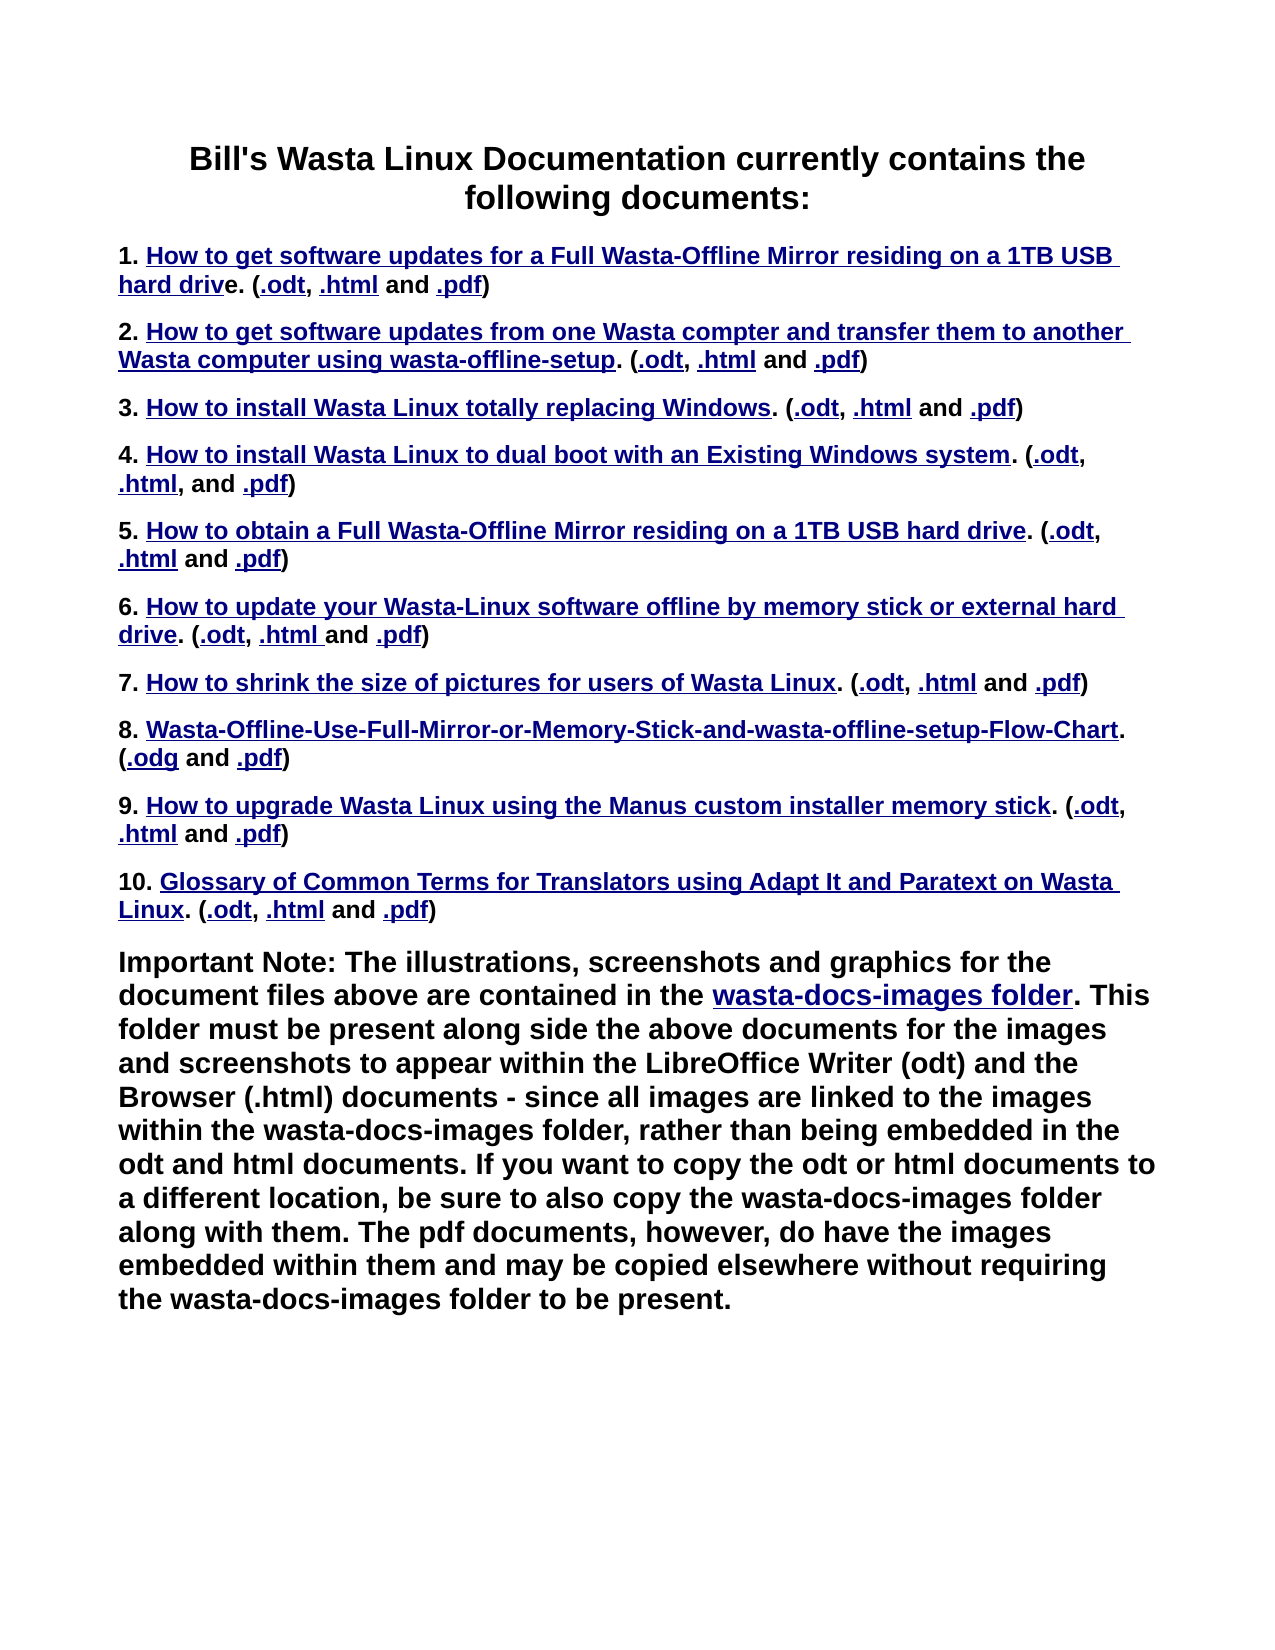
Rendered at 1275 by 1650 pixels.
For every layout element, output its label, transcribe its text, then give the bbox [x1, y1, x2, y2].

subtitle 5. How to obtain a Full Wasta-Offline Mirror residing on a 1TB USB hard drive. (.odt, .html and .pdf) [118, 516, 1157, 573]
subtitle 7. How to shrink the size of pictures for users of Wasta Linux. (.odt, .html and .pdf) [118, 668, 1157, 696]
subtitle 10. Glossary of Common Terms for Translators using Adapt It and Paratext on Wasta Linux. (.odt, .html and .pdf) [118, 867, 1157, 924]
subtitle 8. Wasta-Offline-Use-Full-Mirror-or-Memory-Stick-and-wasta-offline-setup-Flow-Chart. (.odg and .pdf) [118, 715, 1157, 772]
subtitle 2. How to get software updates from one Wasta compter and transfer them to another Wasta computer using wasta-offline-setup. (.odt, .html and .pdf) [118, 317, 1157, 374]
subtitle 1. How to get software updates for a Full Wasta-Offline Mirror residing on a 1TB USB hard drive. (.odt, .html and .pdf) [118, 241, 1157, 298]
subtitle Bill's Wasta Linux Documentation currently contains the following documents: [118, 139, 1157, 216]
subtitle 9. How to upgrade Wasta Linux using the Manus custom installer memory stick. (.odt, .html and .pdf) [118, 791, 1157, 848]
subtitle 6. How to update your Wasta-Linux software offline by memory stick or external hard drive. (.odt, .html and .pdf) [118, 592, 1157, 649]
subtitle 3. How to install Wasta Linux totally replacing Windows. (.odt, .html and .pdf) [118, 393, 1157, 421]
subtitle Important Note: The illustrations, screenshots and graphics for the document files above are contained in the wasta-docs-images folder. This folder must be present along side the above documents for the images and screenshots to appear within the LibreOffice Writer (odt) and the Browser (.html) documents - since all images are linked to the images within the wasta-docs-images folder, rather than being embedded in the odt and html documents. If you want to copy the odt or html documents to a different location, be sure to also copy the wasta-docs-images folder along with them. The pdf documents, however, do have the images embedded within them and may be copied elsewhere without requiring the wasta-docs-images folder to be present. [118, 944, 1157, 1316]
subtitle 4. How to install Wasta Linux to dual boot with an Existing Windows system. (.odt, .html, and .pdf) [118, 440, 1157, 497]
